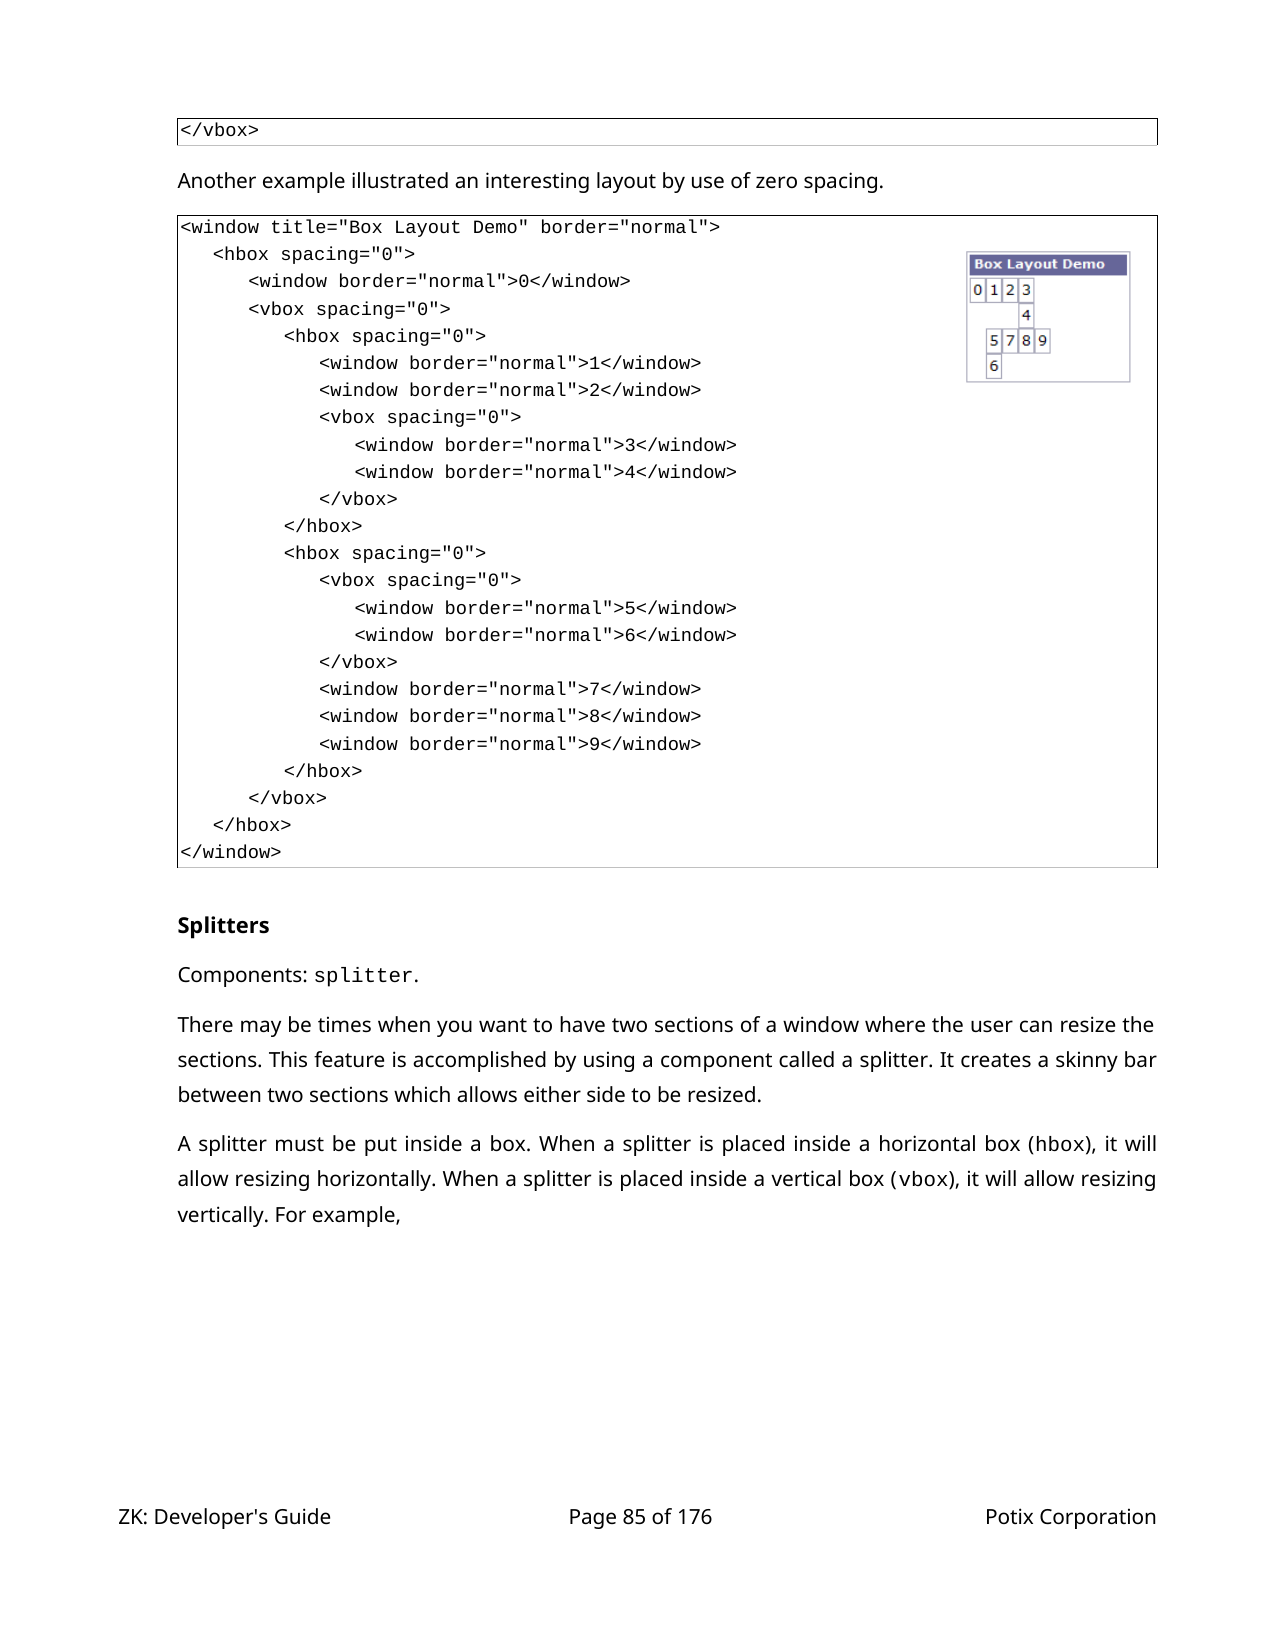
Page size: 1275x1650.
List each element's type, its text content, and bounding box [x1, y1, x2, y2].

text <window border="normal">3</window> [178, 432, 1157, 457]
text </window> [178, 840, 1157, 867]
text There may be times when you want to have two sections of a window where the user can resize the sections. This feature is accomplished by using a component called a splitter. It creates a skinny bar between two sections which allows either side to be resized. [177, 1010, 1157, 1108]
text <vbox spacing="0"> [178, 296, 964, 321]
text <window border="normal">9</window> [178, 731, 1157, 756]
text </vbox> [178, 650, 1157, 674]
text </vbox> [178, 119, 1157, 145]
text Another example illustrated an interesting layout by use of zero spacing. [177, 166, 1157, 194]
text [1133, 324, 1157, 348]
text <window title="Box Layout Demo" border="normal"> [178, 216, 1157, 239]
text <window border="normal">1</window> [178, 351, 964, 375]
text <window border="normal">4</window> [178, 459, 1157, 484]
text Components: splitter. [177, 961, 1157, 989]
text <window border="normal">7</window> [178, 677, 1157, 701]
text <vbox spacing="0"> [178, 568, 1157, 593]
subtitle Splitters [177, 910, 1157, 940]
text <window border="normal">2</window> [178, 378, 1157, 402]
text A splitter must be put inside a box. When a splitter is placed inside a horizontal box (hbox), it will allow resizing horizontally. When a splitter is placed inside a vertical box (vbox), it will allow resizing vertically. For example, [177, 1129, 1157, 1228]
text <hbox spacing="0"> [178, 541, 1157, 565]
text </hbox> [178, 514, 1157, 538]
text </hbox> [178, 759, 1157, 783]
text </vbox> [178, 487, 1157, 511]
text <window border="normal">8</window> [178, 704, 1157, 728]
text <hbox spacing="0"> [178, 242, 1157, 266]
text <window border="normal">6</window> [178, 623, 1157, 647]
text </vbox> [178, 786, 1157, 810]
text <vbox spacing="0"> [178, 405, 1157, 429]
text <window border="normal">0</window> [178, 269, 964, 293]
text <window border="normal">5</window> [178, 596, 1157, 620]
text [1133, 296, 1157, 321]
text </hbox> [178, 813, 1157, 837]
text <hbox spacing="0"> [178, 324, 964, 348]
picture [964, 249, 1133, 386]
